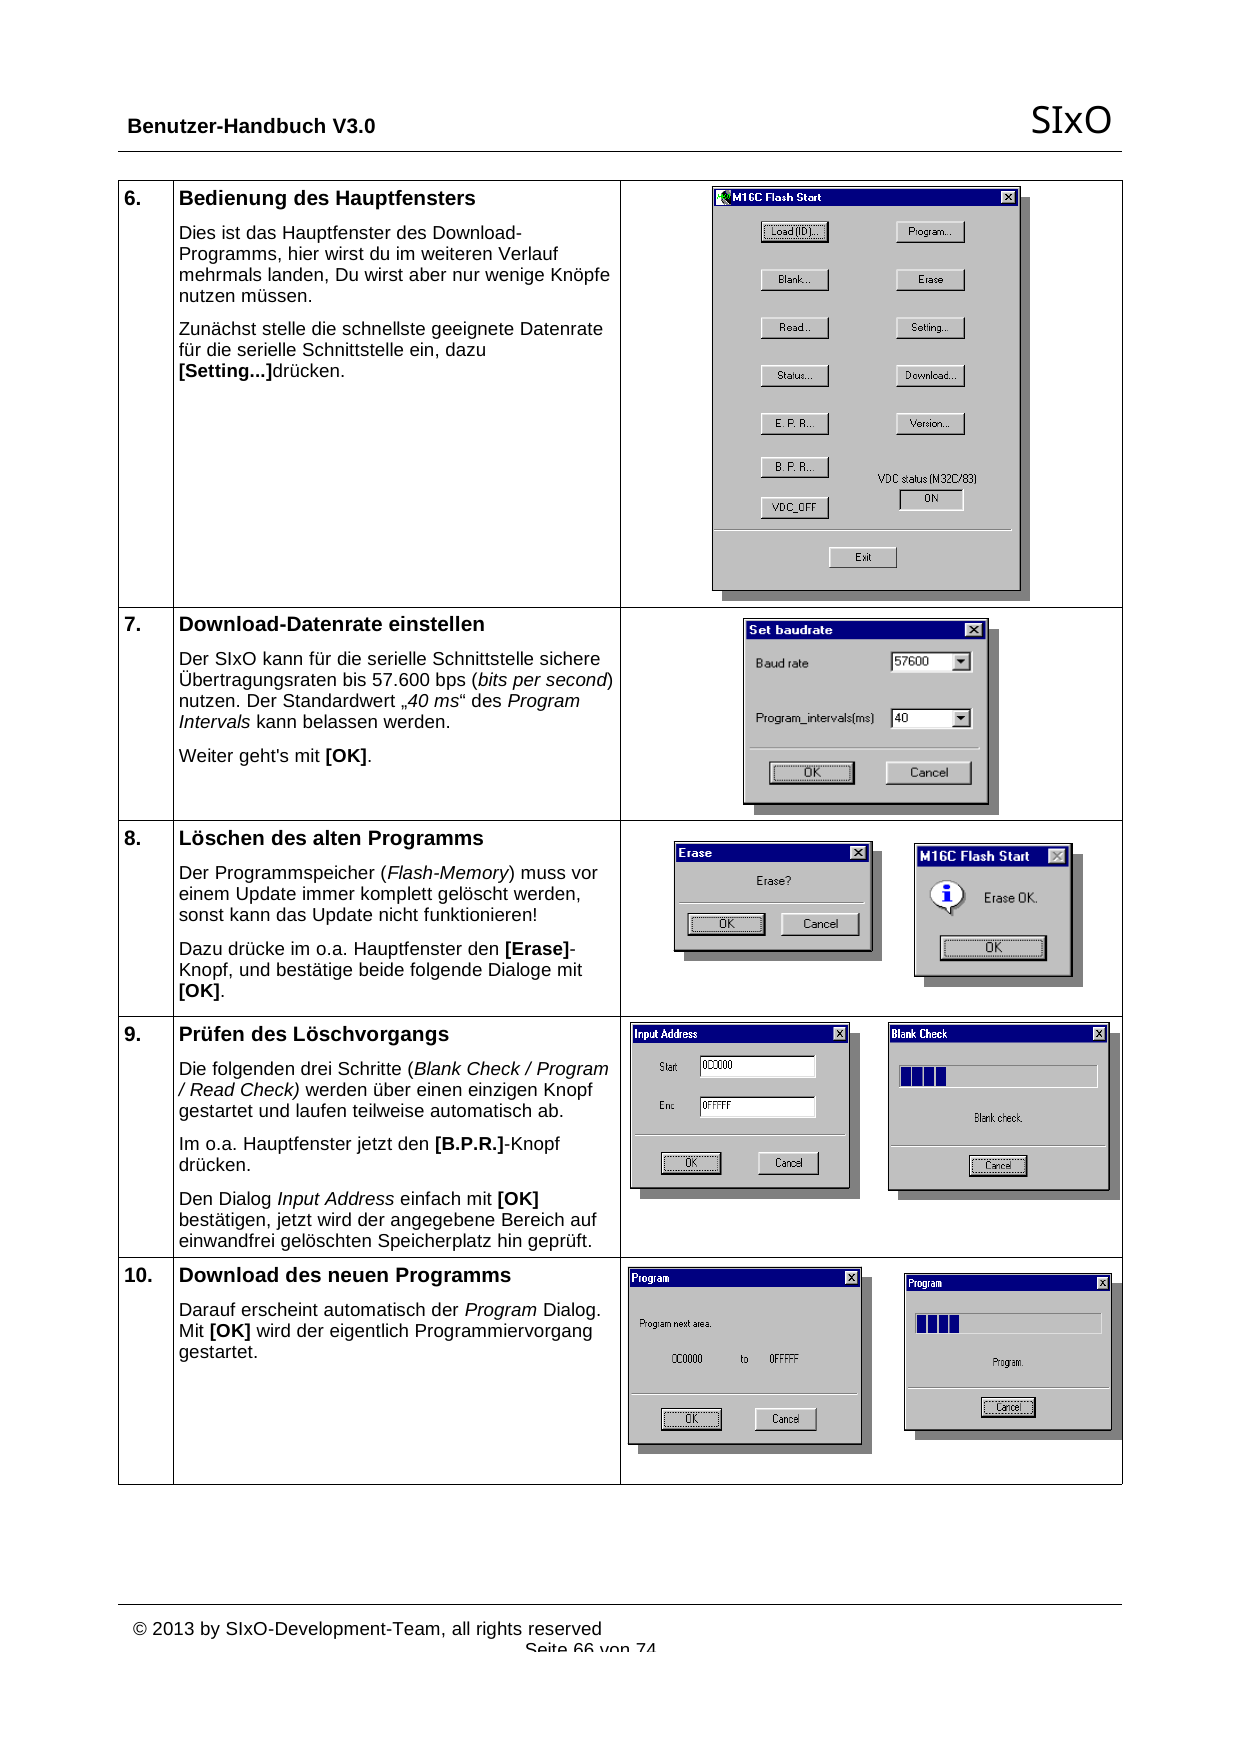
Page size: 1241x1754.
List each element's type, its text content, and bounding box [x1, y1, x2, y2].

table_cell 7. [119, 608, 173, 820]
table_cell [621, 1258, 1122, 1484]
picture [915, 844, 1072, 976]
picture [889, 1023, 1109, 1190]
picture [713, 187, 1020, 590]
table_cell [621, 844, 1122, 1016]
table_cell [621, 1017, 1122, 1257]
table_cell 8. [119, 821, 173, 1016]
table_cell [621, 181, 1122, 607]
table_cell Bedienung des Hauptfensters Dies ist das Hauptfenster des Download-Programms, hier wirst du im weiteren Verlauf mehrmals landen, Du wirst aber nur wenige Knöpfe nutzen müssen. Zunächst stelle die schnellste geeignete Datenrate für die serielle Schnittstelle ein, dazu [Setting...]drücken. [174, 181, 620, 607]
table_cell 6. [119, 181, 173, 607]
picture [905, 1274, 1111, 1430]
table_cell Download des neuen Programms Darauf erscheint automatisch der Program Dialog. Mit [OK] wird der eigentlich Programmiervorgang gestartet. [174, 1258, 620, 1484]
table_cell [621, 821, 1122, 843]
table_cell 9. [119, 1017, 173, 1257]
table_cell Löschen des alten Programms Der Programmspeicher (Flash-Memory) muss vor einem Update immer komplett gelöscht werden, sonst kann das Update nicht funktionieren! Dazu drücke im o.a. Hauptfenster den [Erase]-Knopf, und bestätige beide folgende Dialoge mit [OK]. [174, 821, 620, 1016]
picture [675, 842, 872, 951]
table_cell 10. [119, 1258, 173, 1484]
table_cell [621, 608, 1122, 820]
table_cell Download-Datenrate einstellen Der SIxO kann für die serielle Schnittstelle sichere Übertragungsraten bis 57.600 bps (bits per second) nutzen. Der Standardwert „40 ms“ des Program Intervals kann belassen werden. Weiter geht's mit [OK]. [174, 608, 620, 820]
picture [744, 619, 988, 804]
picture [631, 1023, 849, 1188]
table_cell Prüfen des Löschvorgangs Die folgenden drei Schritte (Blank Check / Program / Read Check) werden über einen einzigen Knopf gestartet und laufen teilweise automatisch ab. Im o.a. Hauptfenster jetzt den [B.P.R.]-Knopf drücken. Den Dialog Input Address einfach mit [OK] bestätigen, jetzt wird der angegebene Bereich auf einwandfrei gelöschten Speicherplatz hin geprüft. [174, 1017, 620, 1257]
picture [629, 1268, 861, 1444]
